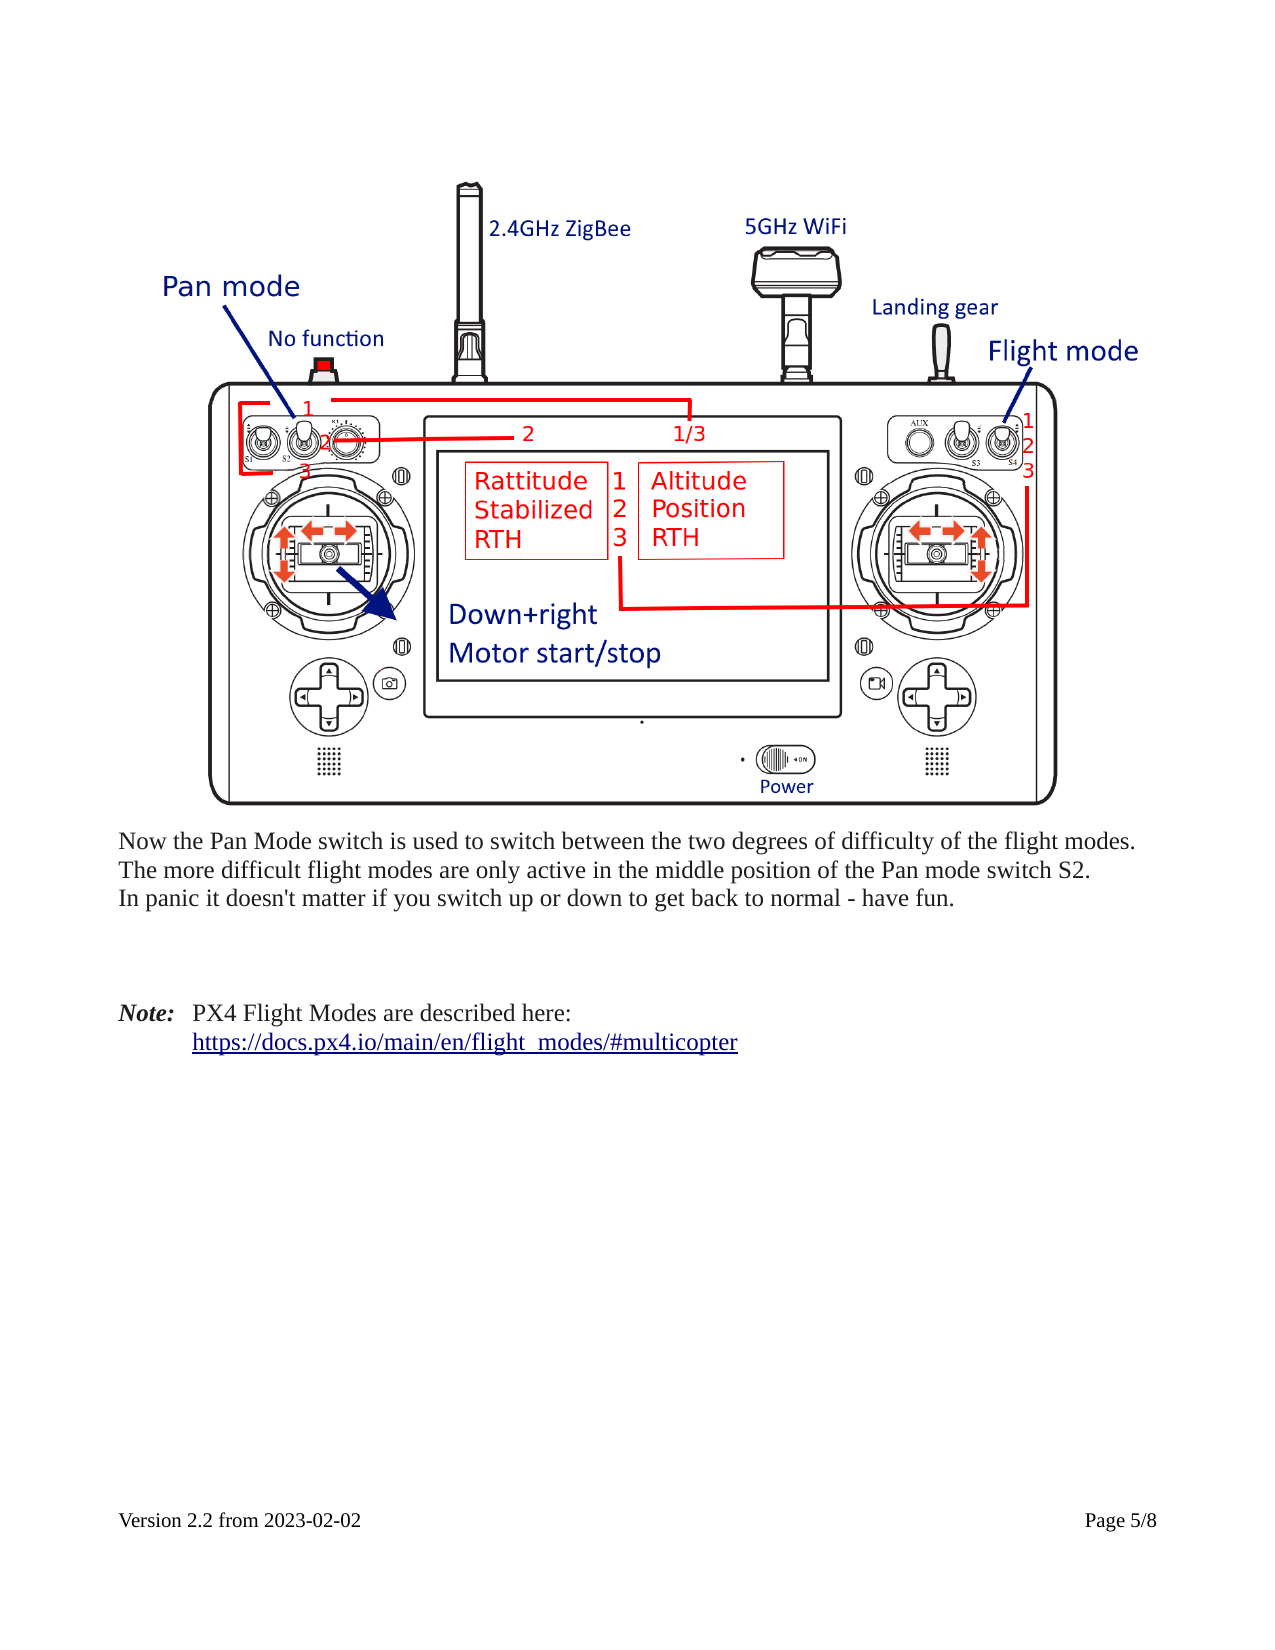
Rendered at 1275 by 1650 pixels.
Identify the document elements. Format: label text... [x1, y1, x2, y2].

text Note: PX4 Flight Modes are described here: https://docs.px4.io/main/en/flight_modes/#multicopter [118, 998, 1157, 1056]
text Now the Pan Mode switch is used to switch between the two degrees of difficulty of the flight modes. The more difficult flight modes are only active in the middle position of the Pan mode switch S2. [118, 826, 1157, 883]
picture [118, 180, 1157, 826]
text In panic it doesn't matter if you switch up or down to get back to normal - have fun. [118, 883, 1157, 912]
